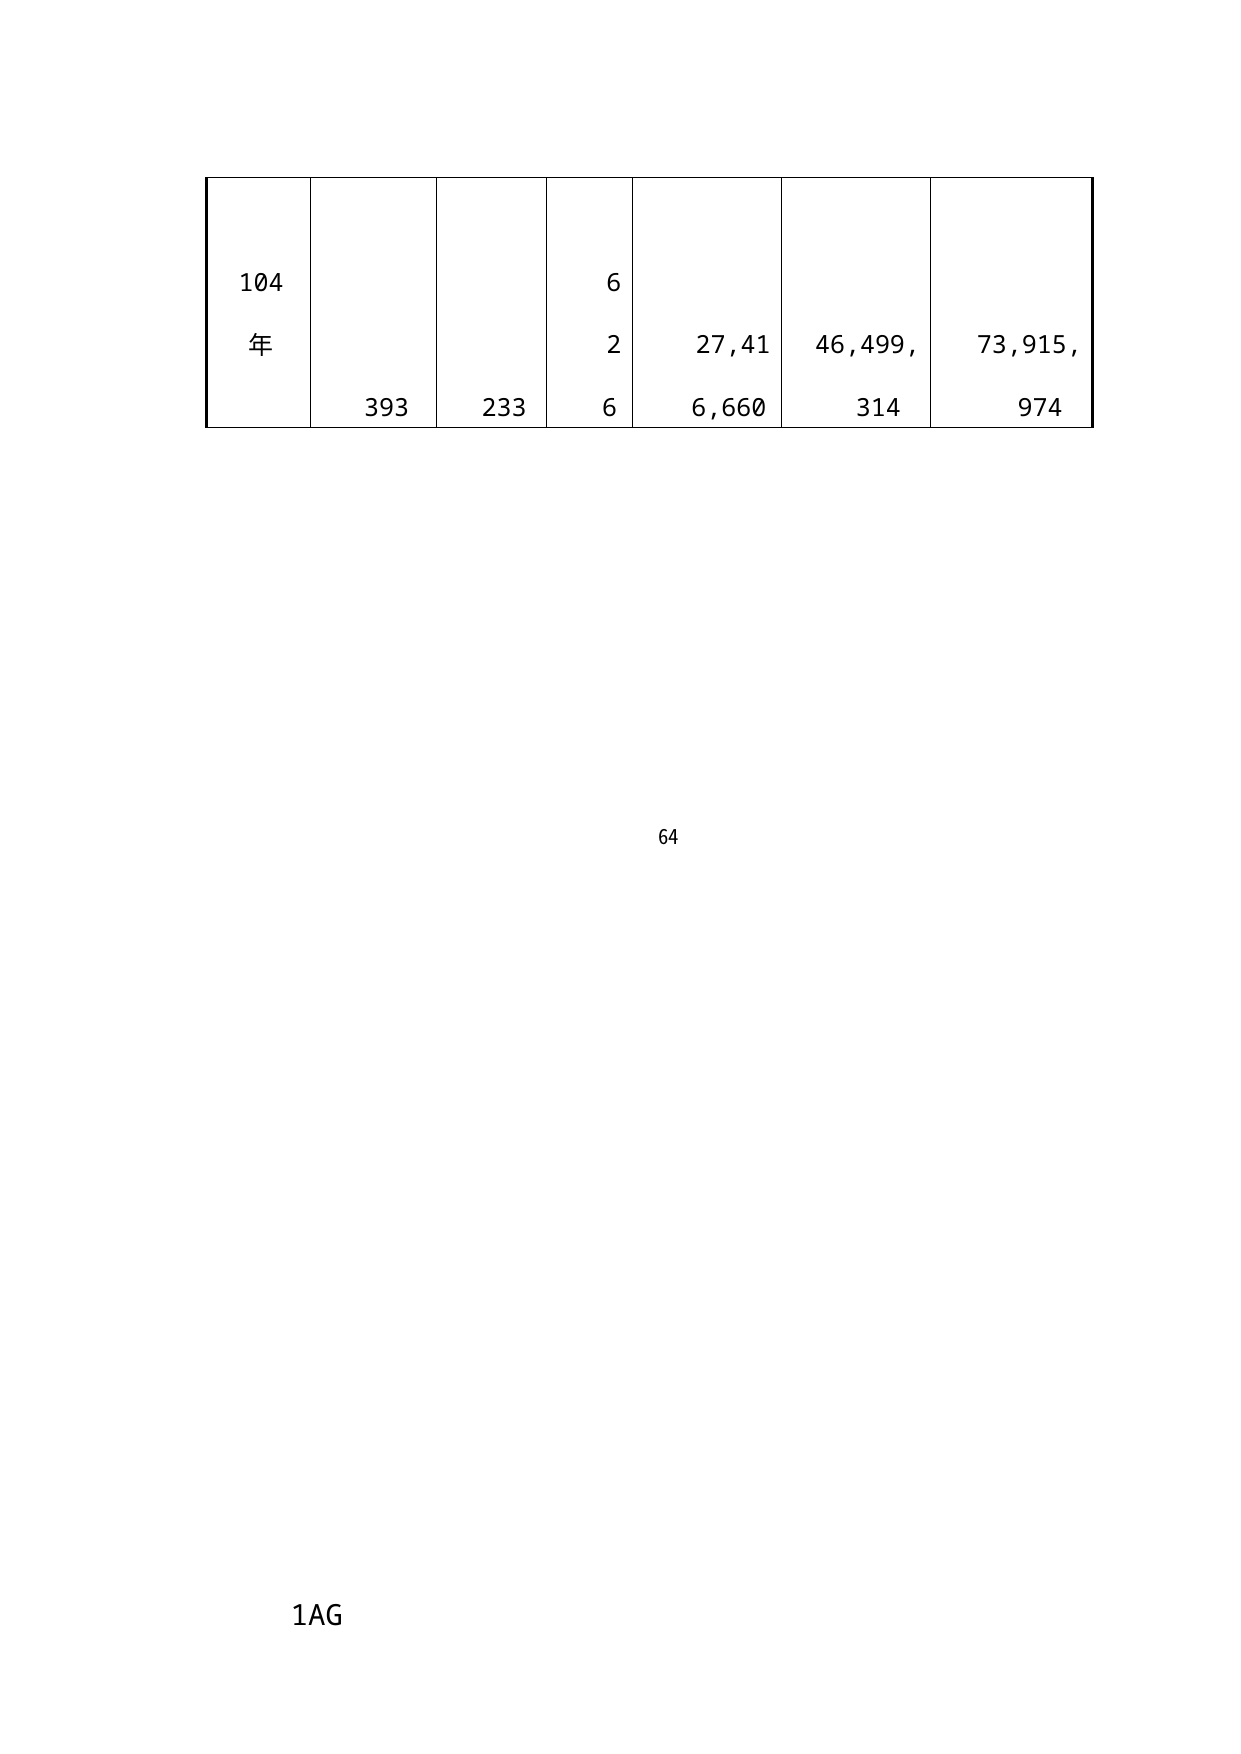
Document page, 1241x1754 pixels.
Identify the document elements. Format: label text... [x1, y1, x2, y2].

table_cell 73,915,974 [931, 178, 1091, 427]
table_cell 626 [547, 178, 632, 427]
table_cell 27,416,660 [633, 178, 781, 427]
table_cell 46,499,314 [782, 178, 930, 427]
table_cell 393 [311, 178, 436, 427]
table_cell 233 [437, 178, 546, 427]
table_cell 104年 [208, 178, 310, 427]
